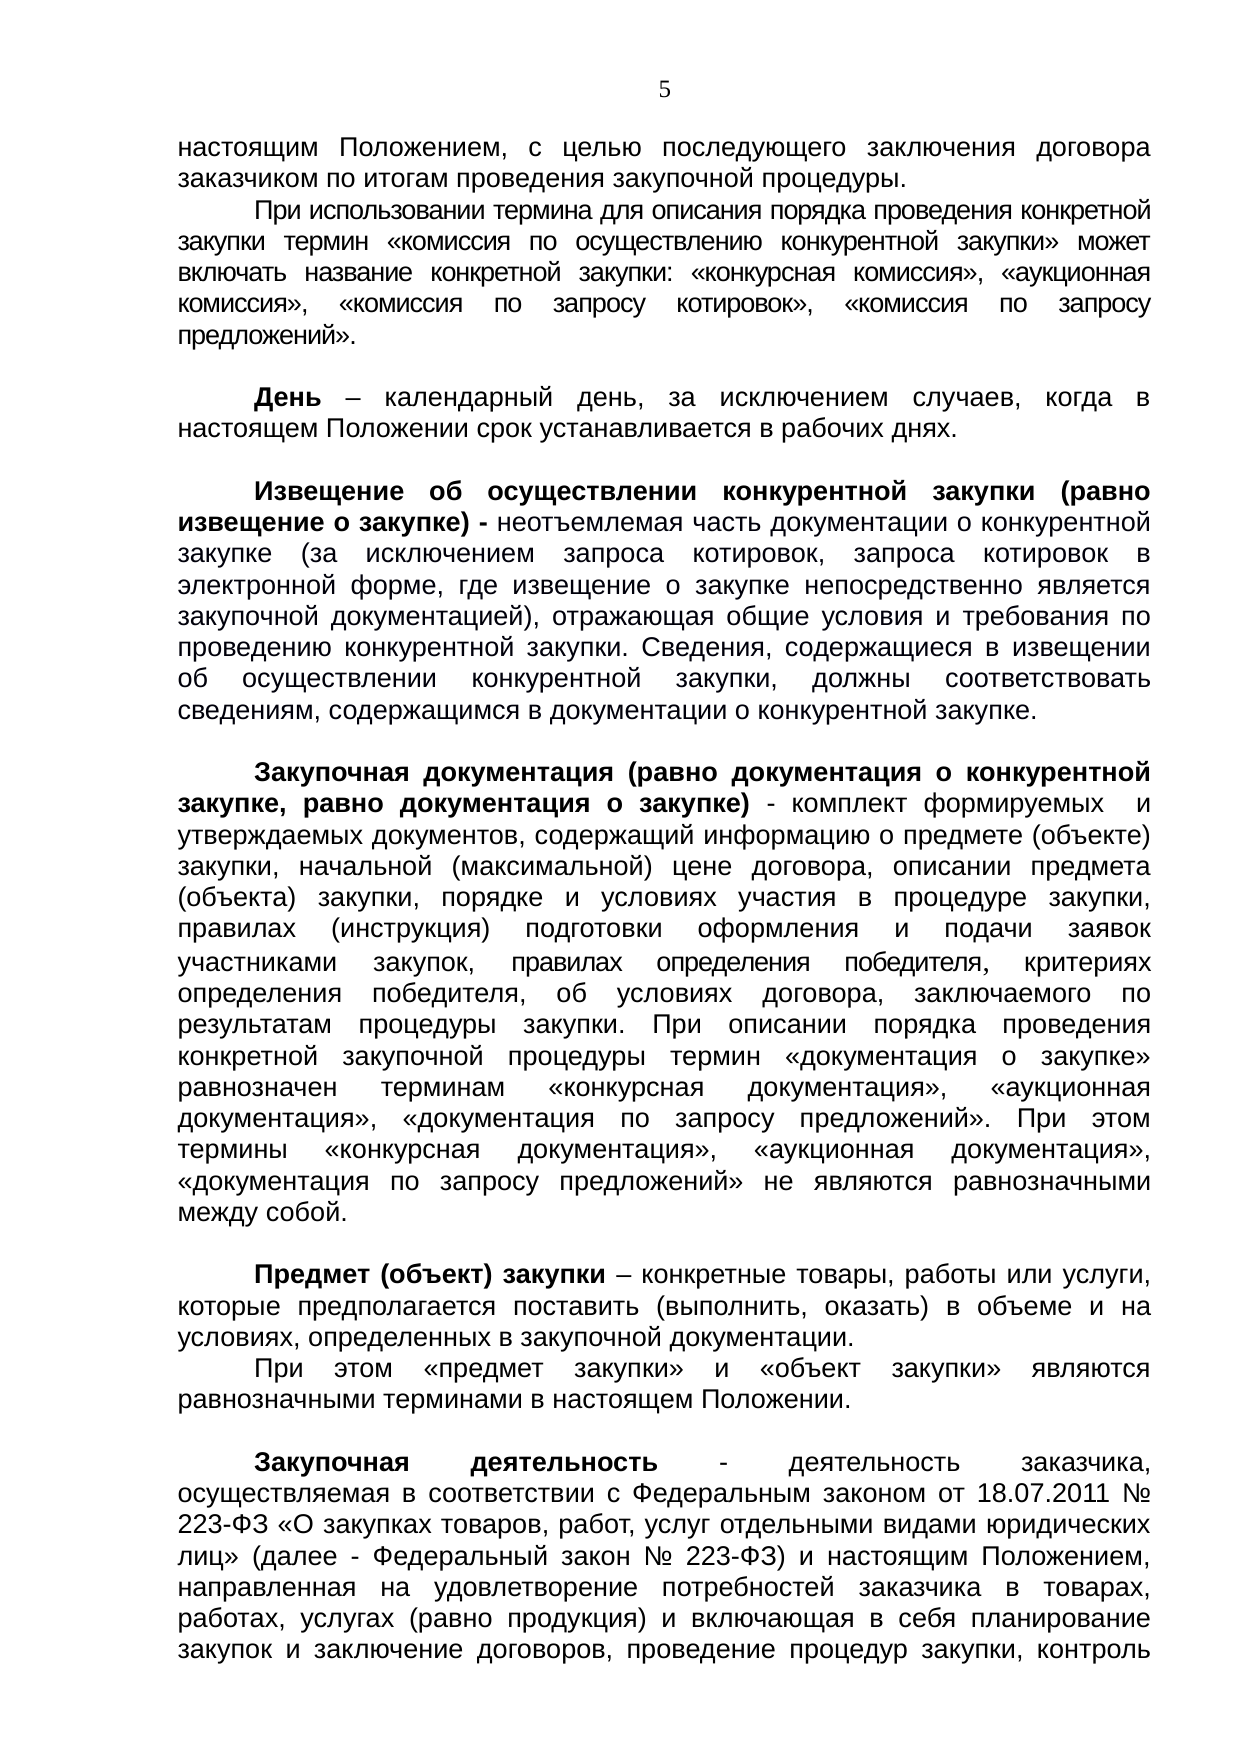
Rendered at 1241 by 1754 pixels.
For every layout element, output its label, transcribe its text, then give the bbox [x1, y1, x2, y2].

text При использовании термина для описания порядка проведения конкретной закупки термин «комиссия по осуществлению конкурентной закупки» может включать название конкретной закупки: «конкурсная комиссия», «аукционная комиссия», «комиссия по запросу котировок», «комиссия по запросу предложений». [177, 194, 1152, 350]
text Извещение об осуществлении конкурентной закупки (равно извещение о закупке) - неотъемлемая часть документации о конкурентной закупке (за исключением запроса котировок, запроса котировок в электронной форме, где извещение о закупке непосредственно является закупочной документацией), отражающая общие условия и требования по проведению конкурентной закупки. Сведения, содержащиеся в извещении об осуществлении конкурентной закупки, должны соответствовать сведениям, содержащимся в документации о конкурентной закупке. [177, 475, 1152, 725]
text При этом «предмет закупки» и «объект закупки» являются равнозначными терминами в настоящем Положении. [177, 1352, 1152, 1415]
text настоящим Положением, с целью последующего заключения договора заказчиком по итогам проведения закупочной процедуры. [177, 131, 1152, 194]
text Закупочная деятельность - деятельность заказчика, осуществляемая в соответствии с Федеральным законом от 18.07.2011 № 223-ФЗ «О закупках товаров, работ, услуг отдельными видами юридических лиц» (далее - Федеральный закон № 223-ФЗ) и настоящим Положением, направленная на удовлетворение потребностей заказчика в товарах, работах, услугах (равно продукция) и включающая в себя планирование закупок и заключение договоров, проведение процедур закупки, контроль [177, 1446, 1152, 1665]
text Закупочная документация (равно документация о конкурентной закупке, равно документация о закупке) - комплект формируемых и утверждаемых документов, содержащий информацию о предмете (объекте) закупки, начальной (максимальной) цене договора, описании предмета (объекта) закупки, порядке и условиях участия в процедуре закупки, правилах (инструкция) подготовки оформления и подачи заявок участниками закупок, правилах определения победителя, критериях определения победителя, об условиях договора, заключаемого по результатам процедуры закупки. При описании порядка проведения конкретной закупочной процедуры термин «документация о закупке» равнозначен терминам «конкурсная документация», «аукционная документация», «документация по запросу предложений». При этом термины «конкурсная документация», «аукционная документация», «документация по запросу предложений» не являются равнозначными между собой. [177, 756, 1152, 1227]
text День – календарный день, за исключением случаев, когда в настоящем Положении срок устанавливается в рабочих днях. [177, 381, 1152, 444]
text Предмет (объект) закупки – конкретные товары, работы или услуги, которые предполагается поставить (выполнить, оказать) в объеме и на условиях, определенных в закупочной документации. [177, 1258, 1152, 1352]
